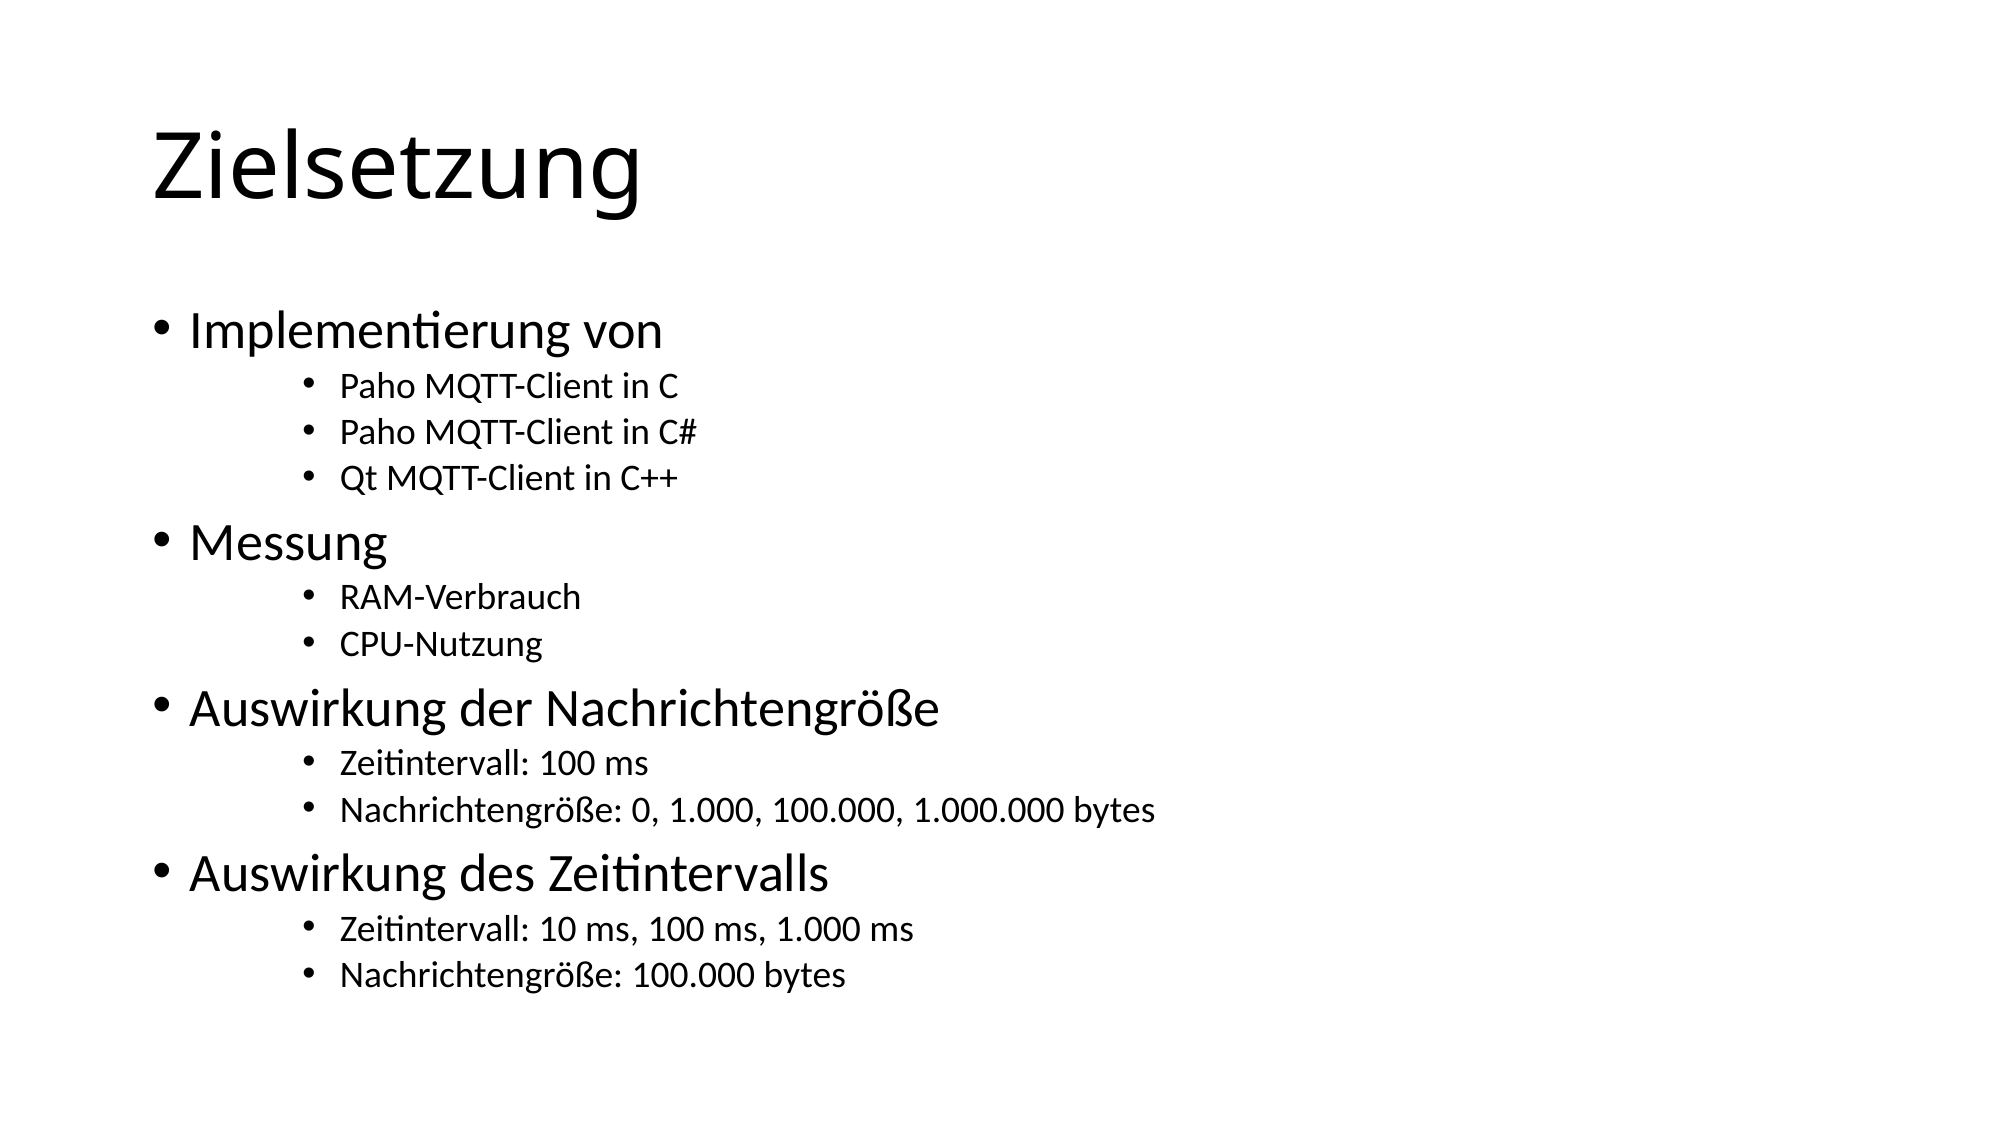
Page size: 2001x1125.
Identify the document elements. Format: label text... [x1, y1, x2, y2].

list Implementierung von Paho MQTT-Client in C Paho MQTT-Client in C# Qt MQTT-Client in C++ Messung RAM-Verbrauch CPU-Nutzung Auswirkung der Nachrichtengröße Zeitintervall: 100 ms Nachrichtengröße: 0, 1.000, 100.000, 1.000.000 bytes Auswirkung des Zeitintervalls Zeitintervall: 10 ms, 100 ms, 1.000 ms Nachrichtengröße: 100.000 bytes [137, 299, 1863, 1014]
title Zielsetzung [137, 59, 1863, 278]
